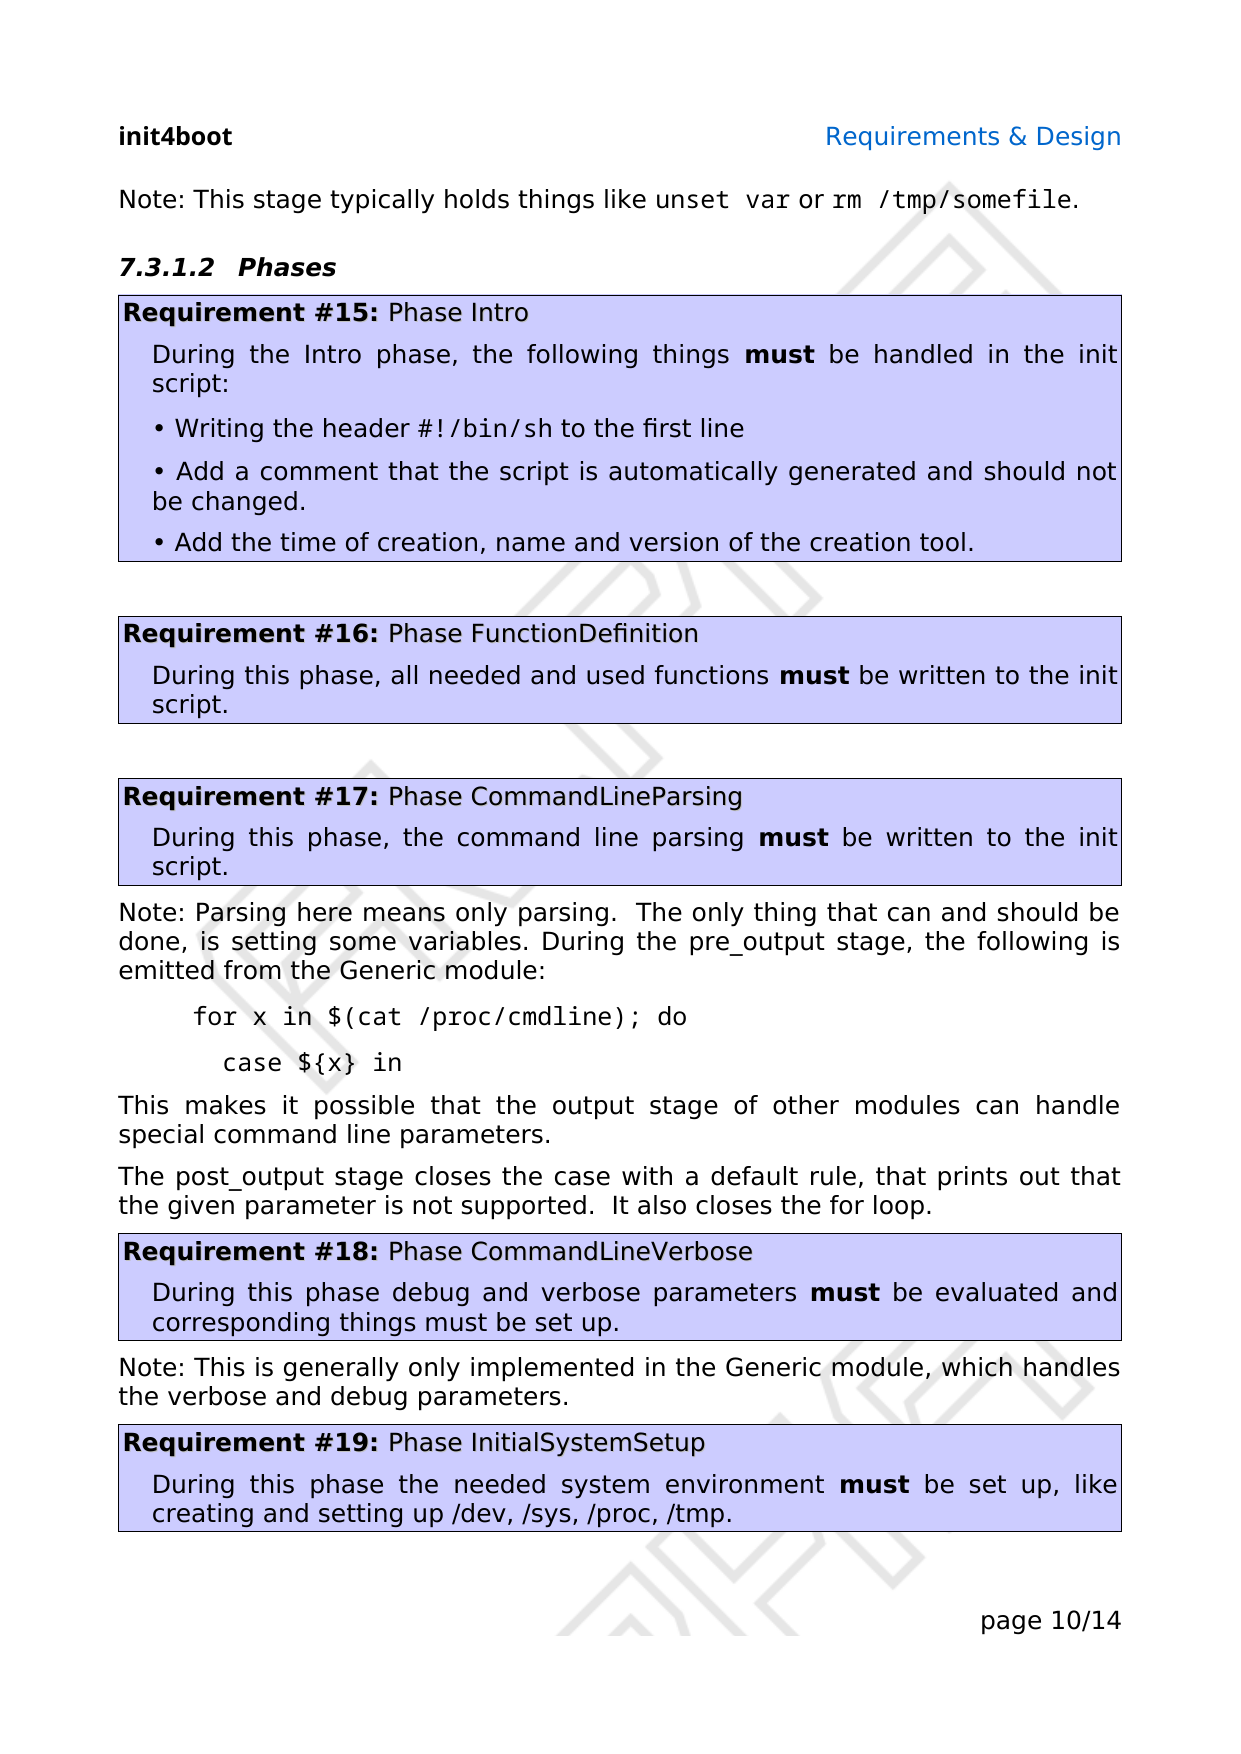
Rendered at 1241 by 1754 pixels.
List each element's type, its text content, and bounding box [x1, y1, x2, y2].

text Note: Parsing here means only parsing. The only thing that can and should be done, is setting some variables. During the pre_output stage, the following is emitted from the Generic module: [118, 898, 1122, 986]
picture [119, 649, 1121, 657]
list During this phase the needed system environment must be set up, like creating and setting up /dev, /sys, /proc, /tmp. [119, 1466, 1121, 1531]
text Note: This is generally only implemented in the Generic module, which handles the verbose and debug parameters. [118, 1353, 1122, 1412]
picture [118, 216, 1122, 253]
list During this phase debug and verbose parameters must be evaluated and corresponding things must be set up. [119, 1275, 1121, 1340]
text for x in $(cat /proc/cmdline); do [192, 998, 1122, 1032]
picture [119, 445, 1121, 454]
picture [118, 886, 1122, 898]
picture [118, 1341, 1122, 1353]
picture [118, 562, 1122, 616]
text The post_output stage closes the case with a default rule, that prints out that the given parameter is not supported. It also closes the for loop. [118, 1162, 1122, 1221]
picture [119, 398, 1121, 407]
picture [118, 1412, 1122, 1424]
list During the Intro phase, the following things must be handled in the init script: [119, 336, 1121, 398]
list During this phase, all needed and used functions must be written to the init script. [119, 657, 1121, 723]
picture [119, 811, 1121, 819]
list Phase InitialSystemSetup [119, 1425, 1121, 1457]
list • Writing the header #!/bin/sh to the first line [119, 407, 1121, 445]
picture [118, 282, 1122, 294]
list Phase FunctionDefinition [119, 617, 1121, 649]
list • Add a comment that the script is automatically generated and should not be changed. [119, 454, 1121, 516]
list • Add the time of creation, name and version of the creation tool. [119, 524, 1121, 561]
picture [119, 1457, 1121, 1466]
picture [118, 1221, 1122, 1233]
picture [118, 117, 1122, 182]
picture [119, 1266, 1121, 1275]
subtitle Phases [118, 253, 1122, 282]
picture [118, 724, 1122, 778]
list Phase CommandLineParsing [119, 779, 1121, 811]
picture [119, 516, 1121, 524]
picture [118, 1150, 1122, 1162]
list Phase CommandLineVerbose [119, 1234, 1121, 1266]
picture [119, 328, 1121, 336]
picture [118, 1532, 1122, 1636]
list Phase Intro [119, 296, 1121, 328]
text This makes it possible that the output stage of other modules can handle special command line parameters. [118, 1091, 1122, 1150]
list During this phase, the command line parsing must be written to the init script. [119, 819, 1121, 885]
text case ${x} in [192, 1045, 1122, 1079]
picture [118, 986, 1122, 1091]
text Note: This stage typically holds things like unset var or rm /tmp/somefile. [118, 182, 1122, 216]
